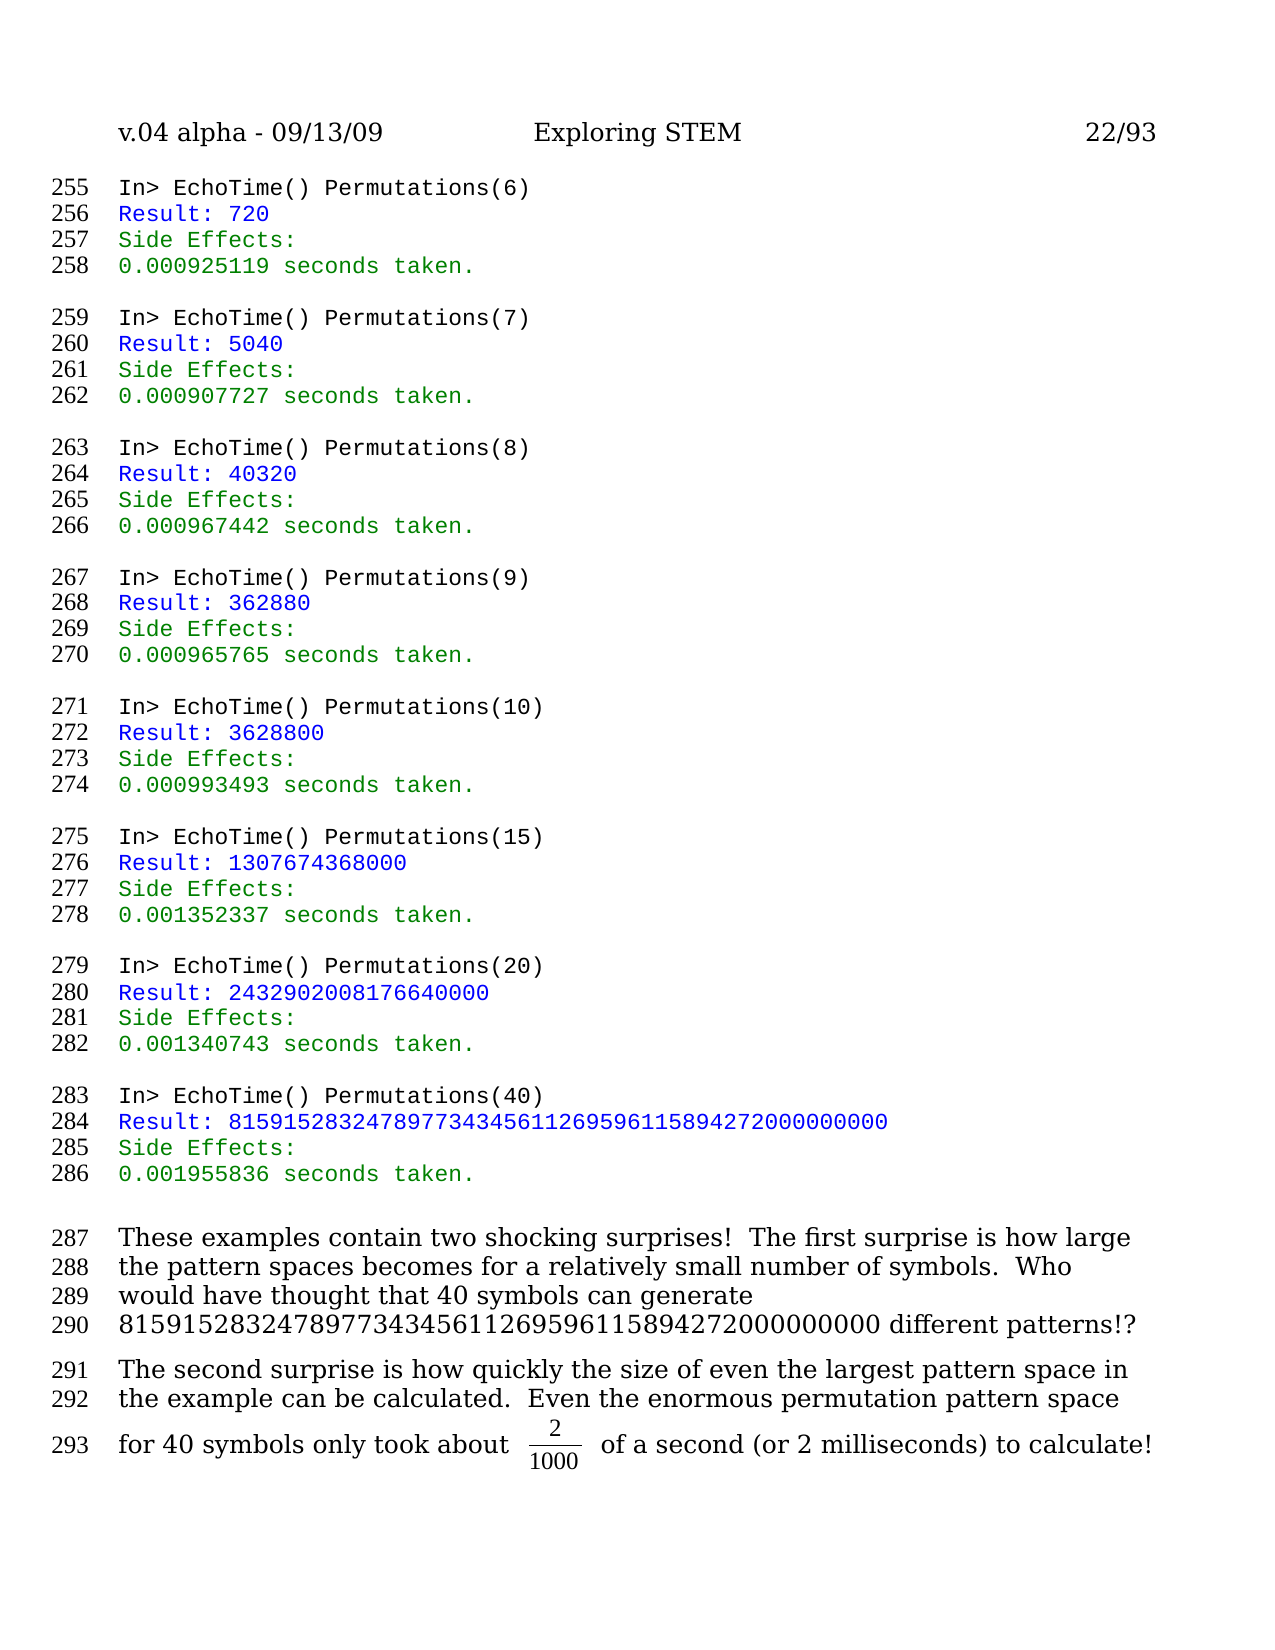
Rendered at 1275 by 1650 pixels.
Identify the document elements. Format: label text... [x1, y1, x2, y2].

text 0.001352337 seconds taken. [118, 903, 1157, 929]
text In> EchoTime() Permutations(15) [118, 825, 1157, 851]
text 0.000907727 seconds taken. [118, 384, 1157, 410]
text 0.001955836 seconds taken. [118, 1162, 1157, 1188]
text In> EchoTime() Permutations(9) [118, 566, 1157, 592]
text Side Effects: [118, 877, 1157, 903]
text In> EchoTime() Permutations(40) [118, 1084, 1157, 1111]
text Result: 362880 [118, 592, 1157, 618]
text Side Effects: [118, 1136, 1157, 1162]
text 0.000993493 seconds taken. [118, 773, 1157, 799]
text These examples contain two shocking surprises! The first surprise is how large the pattern spaces becomes for a relatively small number of symbols. Who would have thought that 40 symbols can generate 815915283247897734345611269596115894272000000000 different patterns!? [118, 1223, 1157, 1340]
text Result: 5040 [118, 332, 1157, 358]
text Side Effects: [118, 488, 1157, 514]
text 0.000967442 seconds taken. [118, 514, 1157, 540]
text Side Effects: [118, 358, 1157, 384]
text In> EchoTime() Permutations(6) [118, 177, 1157, 203]
text In> EchoTime() Permutations(7) [118, 306, 1157, 332]
text Result: 2432902008176640000 [118, 981, 1157, 1007]
text Side Effects: [118, 618, 1157, 644]
text Result: 1307674368000 [118, 851, 1157, 877]
text Side Effects: [118, 747, 1157, 773]
text 0.000965765 seconds taken. [118, 644, 1157, 669]
text In> EchoTime() Permutations(20) [118, 955, 1157, 981]
text Side Effects: [118, 229, 1157, 254]
text Result: 815915283247897734345611269596115894272000000000 [118, 1111, 1157, 1136]
text Result: 720 [118, 203, 1157, 229]
text The second surprise is how quickly the size of even the largest pattern space in the example can be calculated. Even the enormous permutation pattern space for 40 symbols only took aboutof a second (or 2 milliseconds) to calculate! [118, 1355, 1157, 1477]
text 0.001340743 seconds taken. [118, 1033, 1157, 1059]
text 0.000925119 seconds taken. [118, 254, 1157, 281]
text Result: 40320 [118, 462, 1157, 488]
text In> EchoTime() Permutations(8) [118, 436, 1157, 462]
text In> EchoTime() Permutations(10) [118, 696, 1157, 721]
text Side Effects: [118, 1007, 1157, 1033]
text Result: 3628800 [118, 721, 1157, 747]
